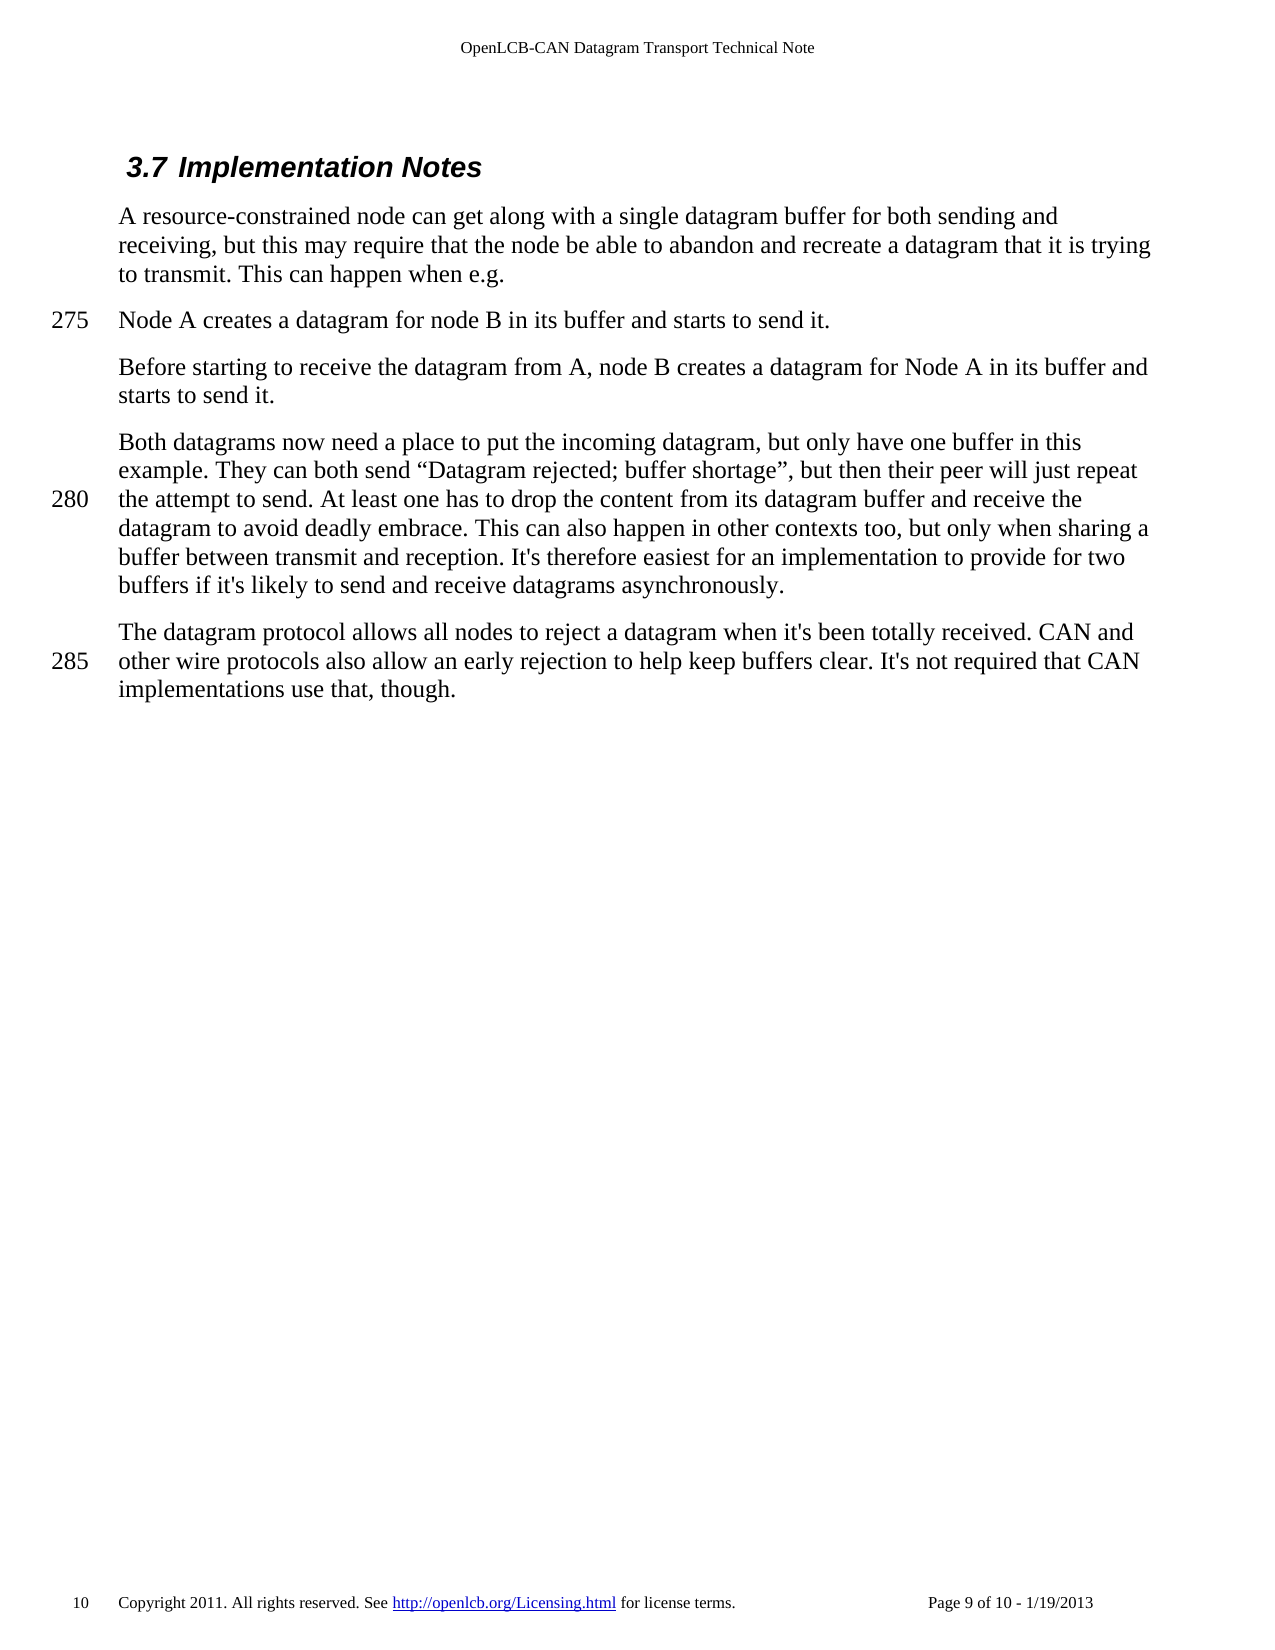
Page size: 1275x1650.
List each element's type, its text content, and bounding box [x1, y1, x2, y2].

text Both datagrams now need a place to put the incoming datagram, but only have one buffer in this example. They can both send “Datagram rejected; buffer shortage”, but then their peer will just repeat the attempt to send. At least one has to drop the content from its datagram buffer and receive the datagram to avoid deadly embrace. This can also happen in other contexts too, but only when sharing a buffer between transmit and reception. It's therefore easiest for an implementation to provide for two buffers if it's likely to send and receive datagrams asynchronously. [118, 427, 1157, 599]
subtitle Implementation Notes [118, 150, 1157, 183]
text Before starting to receive the datagram from A, node B creates a datagram for Node A in its buffer and starts to send it. [118, 352, 1157, 409]
text The datagram protocol allows all nodes to reject a datagram when it's been totally received. CAN and other wire protocols also allow an early rejection to help keep buffers clear. It's not required that CAN implementations use that, though. [118, 617, 1157, 703]
text A resource-constrained node can get along with a single datagram buffer for both sending and receiving, but this may require that the node be able to abandon and recreate a datagram that it is trying to transmit. This can happen when e.g. [118, 201, 1157, 287]
text Node A creates a datagram for node B in its buffer and starts to send it. [118, 305, 1157, 334]
